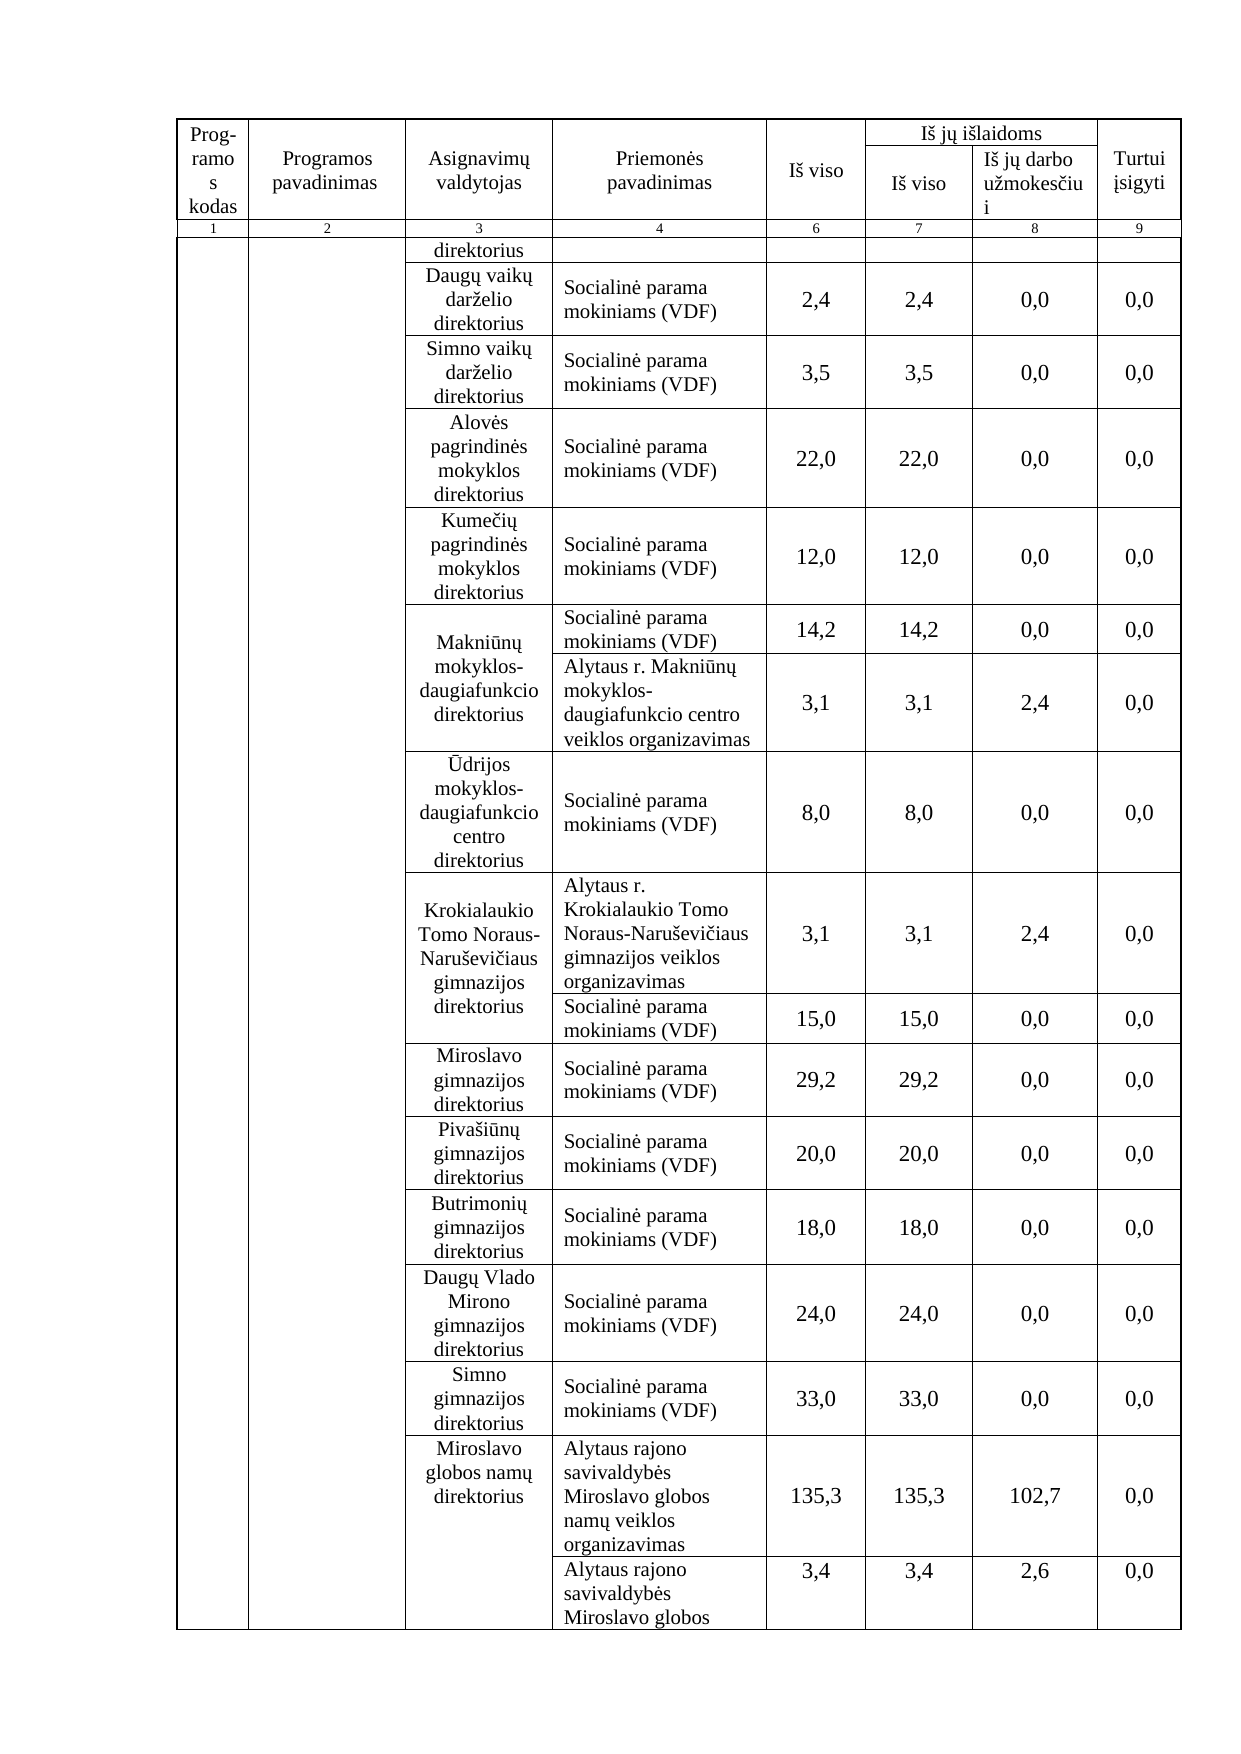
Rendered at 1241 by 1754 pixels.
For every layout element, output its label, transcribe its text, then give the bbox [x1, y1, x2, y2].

table_cell 0,0 [1098, 1265, 1180, 1361]
table_cell 2 [249, 220, 405, 237]
table_cell 33,0 [767, 1362, 865, 1434]
table_cell 0,0 [973, 752, 1097, 872]
table_cell 0,0 [1098, 1190, 1180, 1264]
table_cell direktorius [406, 238, 552, 262]
table_cell Alytaus rajono savivaldybės Miroslavo globos [553, 1557, 766, 1629]
table_cell 1 [178, 220, 248, 237]
table_cell Iš viso [866, 146, 972, 219]
table_cell [178, 238, 248, 1629]
table_header Iš viso [767, 120, 865, 219]
table_cell 3,1 [866, 873, 972, 993]
table_cell Socialinė parama mokiniams (VDF) [553, 1362, 766, 1434]
table_cell Kumečių pagrindinės mokyklos direktorius [406, 508, 552, 604]
table_cell 2,6 [973, 1557, 1097, 1629]
table_cell Ūdrijos mokyklos-daugiafunkcio centro direktorius [406, 752, 552, 872]
table_cell 33,0 [866, 1362, 972, 1434]
table_cell 3 [406, 220, 552, 237]
table_cell Miroslavo gimnazijos direktorius [406, 1044, 552, 1116]
table_cell 0,0 [1098, 994, 1180, 1042]
table_cell Socialinė parama mokiniams (VDF) [553, 1044, 766, 1116]
table_cell Socialinė parama mokiniams (VDF) [553, 1117, 766, 1189]
table_cell 3,1 [767, 873, 865, 993]
table_cell 0,0 [1098, 873, 1180, 993]
table_cell [767, 238, 865, 262]
table_cell Makniūnų mokyklos-daugiafunkcio direktorius [406, 605, 552, 751]
table_cell 0,0 [1098, 409, 1180, 507]
table_cell Alytaus r. Krokialaukio Tomo Noraus-Naruševičiaus gimnazijos veiklos organizavimas [553, 873, 766, 993]
table_cell 102,7 [973, 1436, 1097, 1556]
table_cell 0,0 [973, 605, 1097, 653]
table_cell 0,0 [1098, 336, 1180, 408]
table_cell Socialinė parama mokiniams (VDF) [553, 263, 766, 335]
table_cell 15,0 [866, 994, 972, 1042]
table_cell 0,0 [1098, 1557, 1180, 1629]
table_cell 12,0 [767, 508, 865, 604]
table_header Prog-ramos kodas [178, 120, 248, 219]
table_header Iš jų išlaidoms [866, 120, 1097, 145]
table_cell [553, 238, 766, 262]
table_cell 2,4 [767, 263, 865, 335]
table_cell Socialinė parama mokiniams (VDF) [553, 508, 766, 604]
table_cell Krokialaukio Tomo Noraus-Naruševičiaus gimnazijos direktorius [406, 873, 552, 1042]
table_cell 0,0 [1098, 752, 1180, 872]
table_cell 0,0 [973, 1362, 1097, 1434]
table_cell Socialinė parama mokiniams (VDF) [553, 994, 766, 1042]
table_cell Pivašiūnų gimnazijos direktorius [406, 1117, 552, 1189]
table_cell Alytaus r. Makniūnų mokyklos-daugiafunkcio centro veiklos organizavimas [553, 654, 766, 751]
table_cell 0,0 [973, 994, 1097, 1042]
table_cell [866, 238, 972, 262]
table_cell 0,0 [973, 1044, 1097, 1116]
table_cell 135,3 [866, 1436, 972, 1556]
table_cell 29,2 [866, 1044, 972, 1116]
table_cell 135,3 [767, 1436, 865, 1556]
table_cell Simno vaikų darželio direktorius [406, 336, 552, 408]
table_cell Daugų Vlado Mirono gimnazijos direktorius [406, 1265, 552, 1361]
table_cell [1098, 238, 1180, 262]
table_cell 18,0 [767, 1190, 865, 1264]
table_cell 20,0 [767, 1117, 865, 1189]
table_cell 15,0 [767, 994, 865, 1042]
table_cell 29,2 [767, 1044, 865, 1116]
table_cell Socialinė parama mokiniams (VDF) [553, 409, 766, 507]
table_header Turtui įsigyti [1098, 120, 1180, 219]
table_cell 0,0 [1098, 508, 1180, 604]
table_cell Socialinė parama mokiniams (VDF) [553, 1265, 766, 1361]
table_cell 22,0 [866, 409, 972, 507]
table_cell 0,0 [973, 336, 1097, 408]
table_cell 0,0 [973, 409, 1097, 507]
table_cell 0,0 [973, 1190, 1097, 1264]
table_header Priemonės pavadinimas [553, 120, 766, 219]
table_cell Butrimonių gimnazijos direktorius [406, 1190, 552, 1264]
table_cell 14,2 [866, 605, 972, 653]
table_cell 0,0 [1098, 1044, 1180, 1116]
table_cell Simno gimnazijos direktorius [406, 1362, 552, 1434]
table_cell 24,0 [866, 1265, 972, 1361]
table_cell Socialinė parama mokiniams (VDF) [553, 605, 766, 653]
table_cell 8,0 [866, 752, 972, 872]
table_cell 0,0 [973, 1265, 1097, 1361]
table_cell 0,0 [1098, 605, 1180, 653]
table_cell 20,0 [866, 1117, 972, 1189]
table_cell 3,4 [866, 1557, 972, 1629]
table_cell 2,4 [973, 654, 1097, 751]
table_cell 6 [767, 220, 865, 237]
table_cell Daugų vaikų darželio direktorius [406, 263, 552, 335]
table_cell 22,0 [767, 409, 865, 507]
table_cell Miroslavo globos namų direktorius [406, 1436, 552, 1629]
table_cell 0,0 [1098, 263, 1180, 335]
table_cell 3,5 [866, 336, 972, 408]
table_cell Socialinė parama mokiniams (VDF) [553, 336, 766, 408]
table_cell 8,0 [767, 752, 865, 872]
table_cell [249, 238, 405, 1629]
table_cell 9 [1098, 220, 1181, 237]
table_cell 2,4 [973, 873, 1097, 993]
table_cell 0,0 [1098, 654, 1180, 751]
table_cell 14,2 [767, 605, 865, 653]
table_header Asignavimų valdytojas [406, 120, 552, 219]
table_cell 3,5 [767, 336, 865, 408]
table_cell 2,4 [866, 263, 972, 335]
table_cell 3,1 [767, 654, 865, 751]
table_cell 0,0 [973, 1117, 1097, 1189]
table_cell 7 [866, 220, 972, 237]
table_cell 18,0 [866, 1190, 972, 1264]
table_cell 8 [973, 220, 1097, 237]
table_cell Socialinė parama mokiniams (VDF) [553, 752, 766, 872]
table_cell 12,0 [866, 508, 972, 604]
table_header Programos pavadinimas [249, 120, 405, 219]
table_cell 0,0 [1098, 1436, 1180, 1556]
table_cell Iš jų darbo užmokesčiui [973, 146, 1097, 219]
table_cell 0,0 [973, 508, 1097, 604]
table_cell 0,0 [1098, 1117, 1180, 1189]
table_cell Socialinė parama mokiniams (VDF) [553, 1190, 766, 1264]
table_cell Alovės pagrindinės mokyklos direktorius [406, 409, 552, 507]
table_cell 3,1 [866, 654, 972, 751]
table_cell [973, 238, 1097, 262]
table_cell 3,4 [767, 1557, 865, 1629]
table_cell 4 [553, 220, 766, 237]
table_cell 0,0 [973, 263, 1097, 335]
table_cell Alytaus rajono savivaldybės Miroslavo globos namų veiklos organizavimas [553, 1436, 766, 1556]
table_cell 24,0 [767, 1265, 865, 1361]
table_cell 0,0 [1098, 1362, 1180, 1434]
